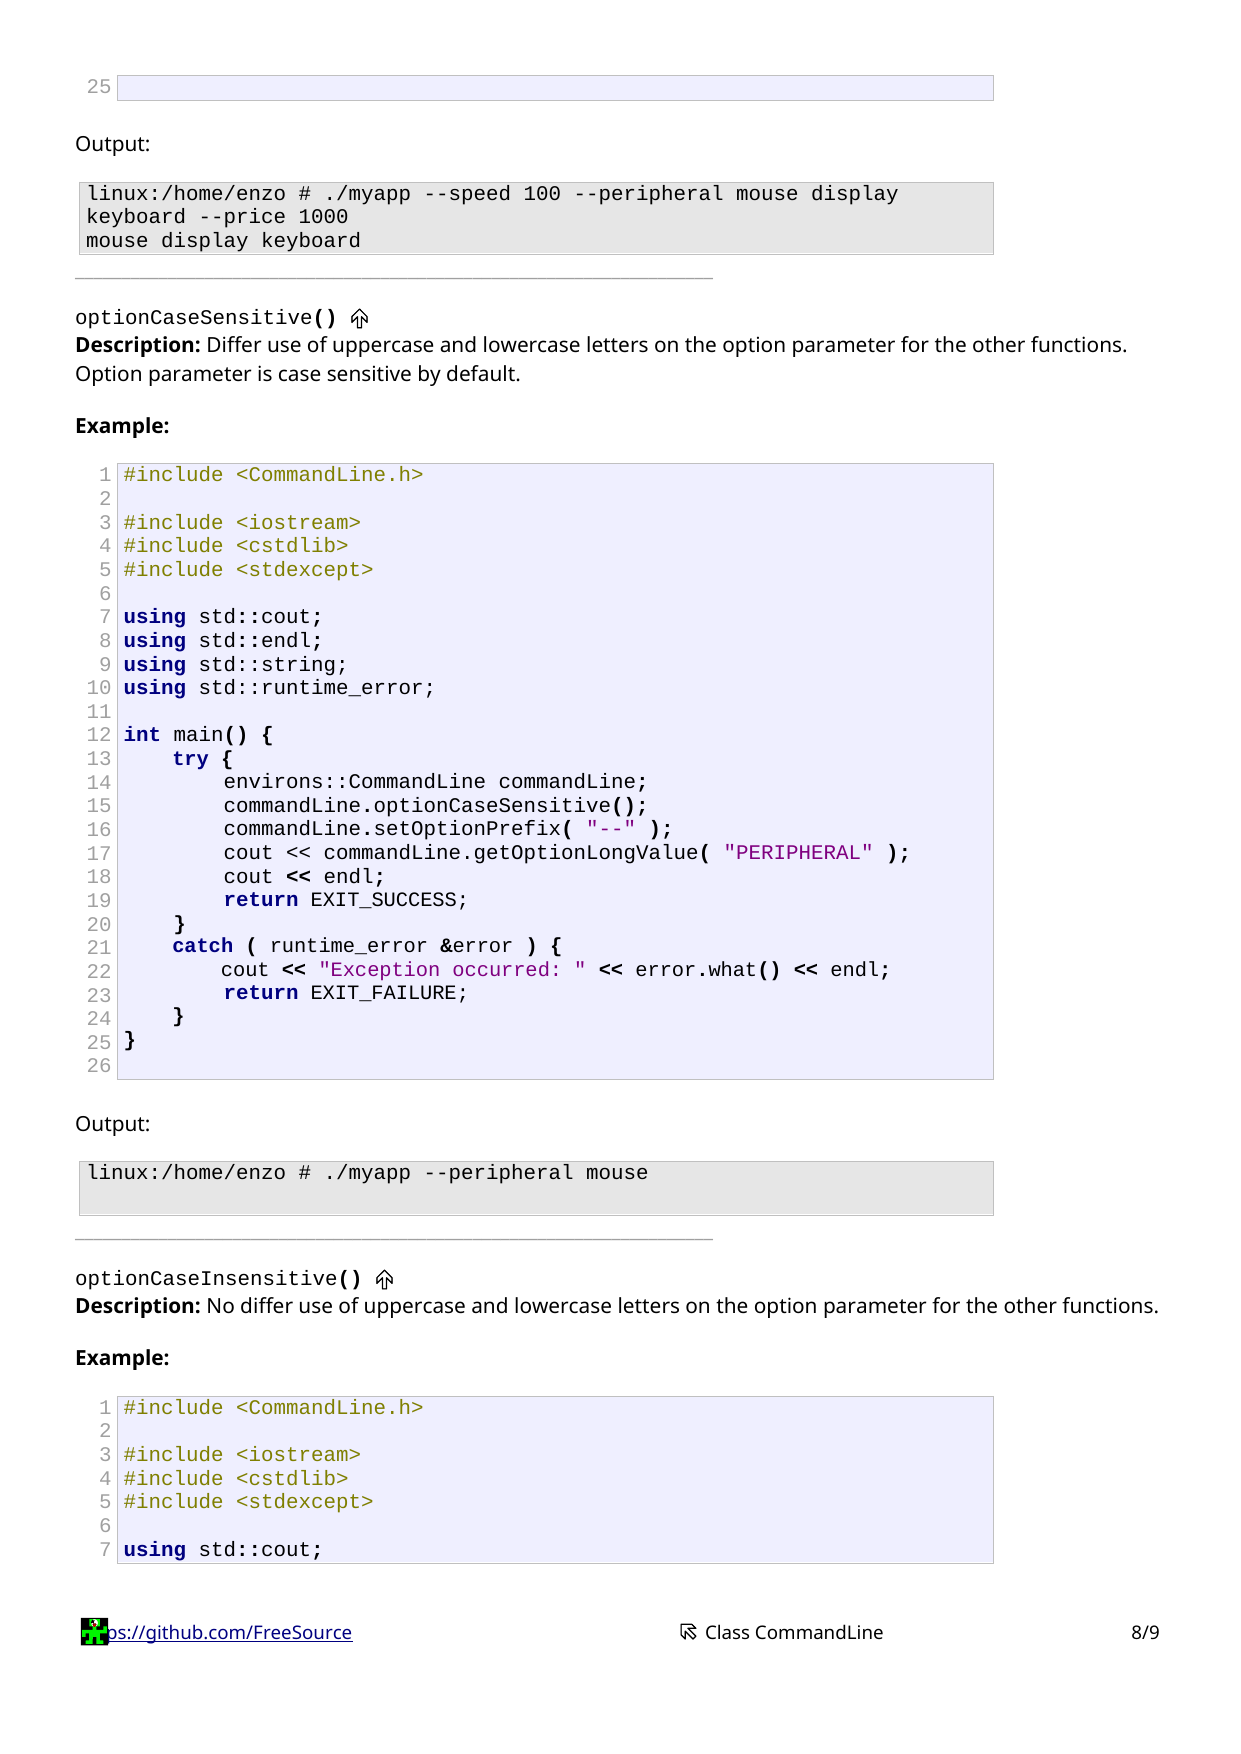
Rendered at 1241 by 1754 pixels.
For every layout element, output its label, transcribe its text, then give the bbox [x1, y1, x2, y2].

text _____________________________________________________________________ [75, 1216, 1165, 1244]
text optionCaseSensitive()  [75, 283, 1165, 330]
table_header 25 [80, 75, 117, 100]
table_header linux:/home/enzo # ./myapp --speed 100 --peripheral mouse display keyboard --price 1000 mouse display keyboard [80, 183, 993, 253]
text Example: [75, 411, 1165, 463]
table_header linux:/home/enzo # ./myapp --peripheral mouse [80, 1162, 993, 1214]
text Example: [75, 1343, 1165, 1396]
text _____________________________________________________________________ [75, 254, 1165, 283]
text Output: [75, 129, 1165, 158]
table_header #include <CommandLine.h> #include <iostream> #include <cstdlib> #include <stdexcept> using std::cout; [118, 1397, 993, 1562]
text Output: [75, 1109, 1165, 1137]
text Description: Differ use of uppercase and lowercase letters on the option parameter for the other functions. Option parameter is case sensitive by default. [75, 330, 1165, 387]
text Description: No differ use of uppercase and lowercase letters on the option parameter for the other functions. [75, 1291, 1165, 1320]
table_header [118, 76, 993, 100]
text optionCaseInsensitive()  [75, 1244, 1165, 1291]
table_header #include <CommandLine.h> #include <iostream> #include <cstdlib> #include <stdexcept> using std::cout; using std::endl; using std::string; using std::runtime_error; int main() { try { environs::CommandLine commandLine; commandLine.optionCaseSensitive(); commandLine.setOptionPrefix( "--" ); cout << commandLine.getOptionLongValue( "PERIPHERAL" ); cout << endl; return EXIT_SUCCESS; } catch ( runtime_error &error ) { cout << "Exception occurred: " << error.what() << endl; return EXIT_FAILURE; } } [118, 464, 993, 1079]
table_header 1 2 3 4 5 6 7 [80, 1396, 117, 1562]
table_header 1 2 3 4 5 6 7 8 9 10 11 12 13 14 15 16 17 18 19 20 21 22 23 24 25 26 [80, 463, 117, 1079]
